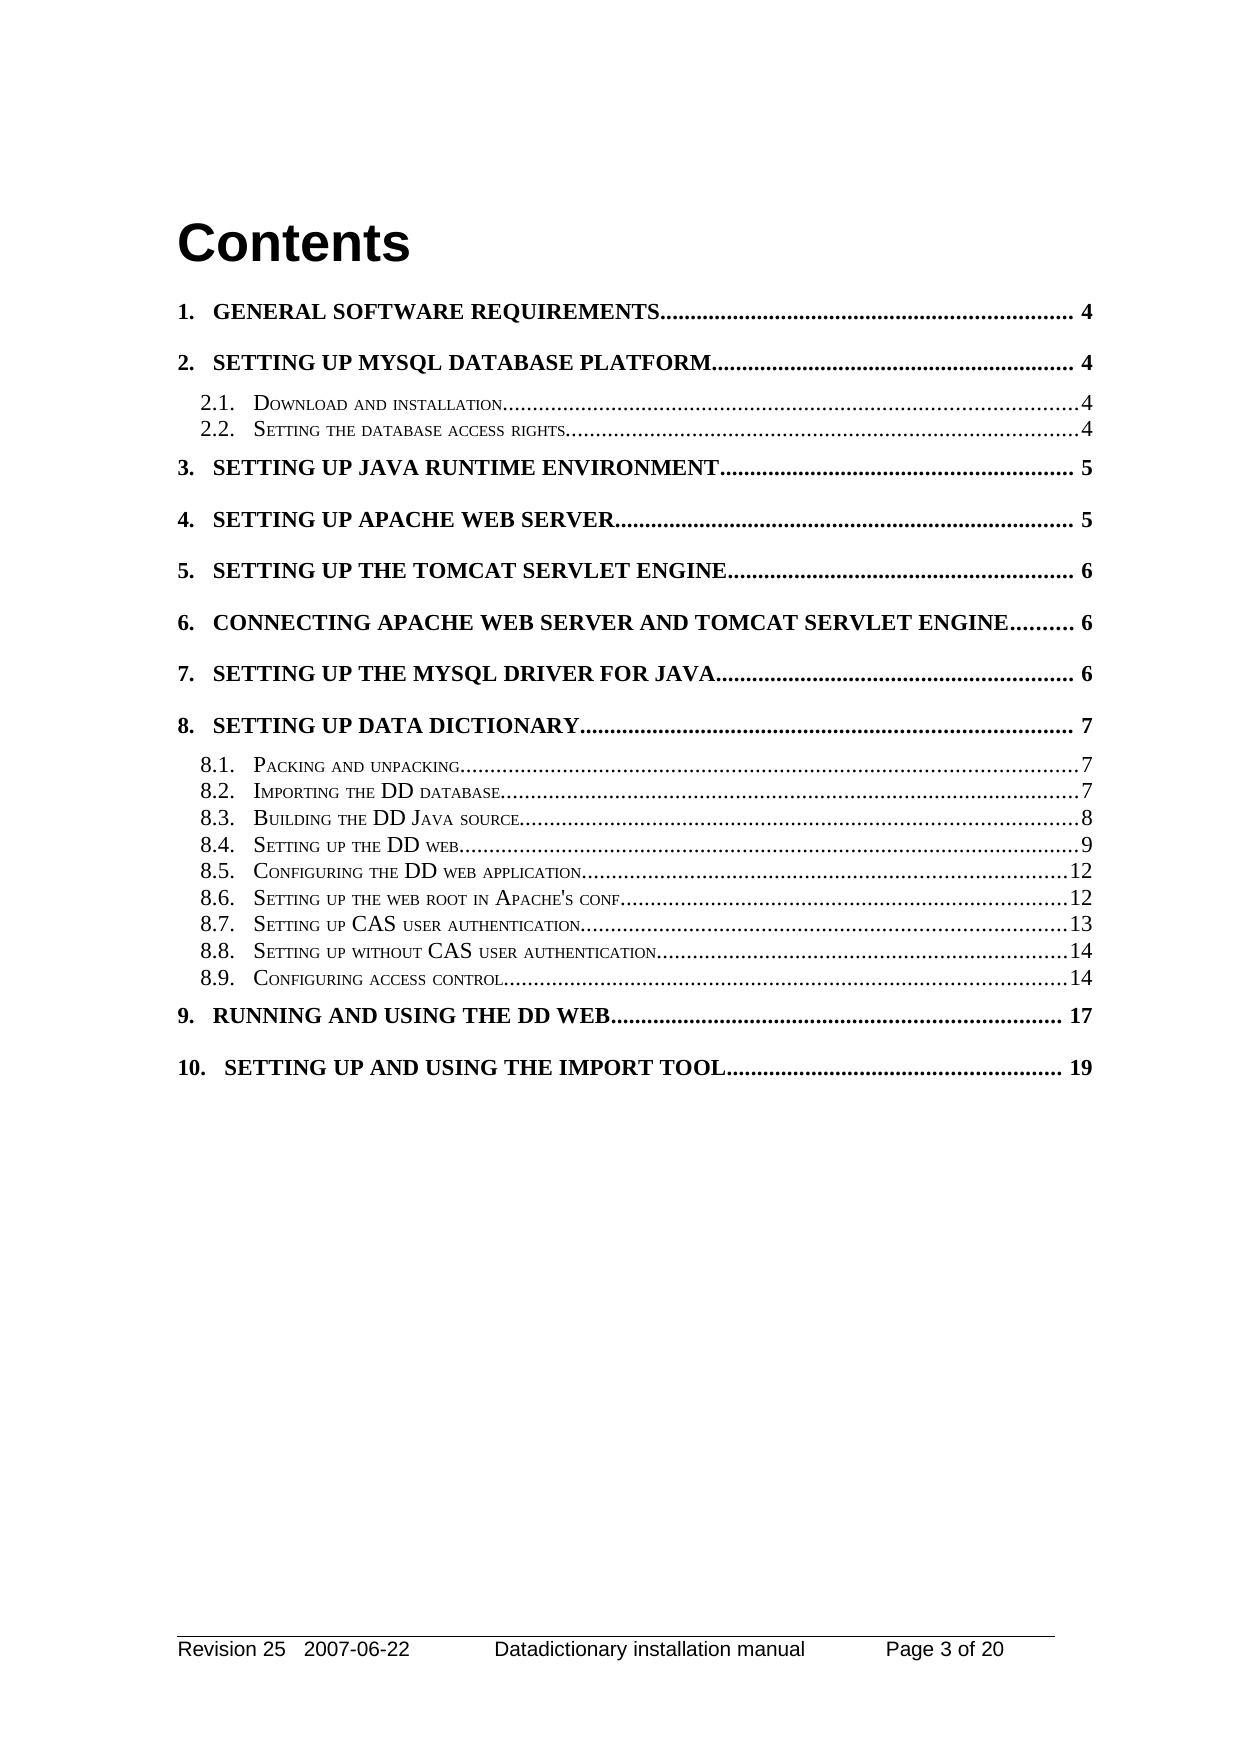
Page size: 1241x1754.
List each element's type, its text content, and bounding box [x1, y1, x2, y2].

text 8.3. Building the DD Java source 8 [200, 804, 1092, 831]
text 8. Setting up Data Dictionary 7 [177, 712, 1092, 738]
text 2. Setting up MySQL database platform 4 [177, 349, 1092, 376]
text 8.7. Setting up CAS user authentication 13 [200, 910, 1092, 937]
text 8.2. Importing the DD database 7 [200, 777, 1092, 804]
text 3. Setting up Java Runtime Environment 5 [177, 454, 1092, 481]
text 7. Setting up the MySQL driver for Java 6 [177, 660, 1092, 687]
text 8.8. Setting up without CAS user authentication 14 [200, 937, 1092, 963]
subtitle Contents [177, 210, 1092, 273]
text 4. Setting up Apache web server 5 [177, 506, 1092, 532]
text 9. Running and using the DD web 17 [177, 1002, 1092, 1029]
text 8.5. Configuring the DD web application 12 [200, 857, 1092, 884]
text 8.1. Packing and unpacking 7 [200, 751, 1092, 777]
text 5. Setting up the Tomcat servlet engine 6 [177, 557, 1092, 584]
text 10. Setting up and using the Import tool 19 [177, 1054, 1092, 1081]
text 2.2. Setting the database access rights 4 [200, 415, 1092, 441]
text 2.1. Download and installation 4 [200, 388, 1092, 415]
text 1. General software requirements 4 [177, 298, 1092, 324]
text 8.6. Setting up the web root in Apache's conf 12 [200, 884, 1092, 910]
text 8.4. Setting up the DD web 9 [200, 831, 1092, 857]
text 6. Connecting Apache web server and Tomcat servlet engine 6 [177, 609, 1092, 635]
text 8.9. Configuring access control 14 [200, 963, 1092, 990]
